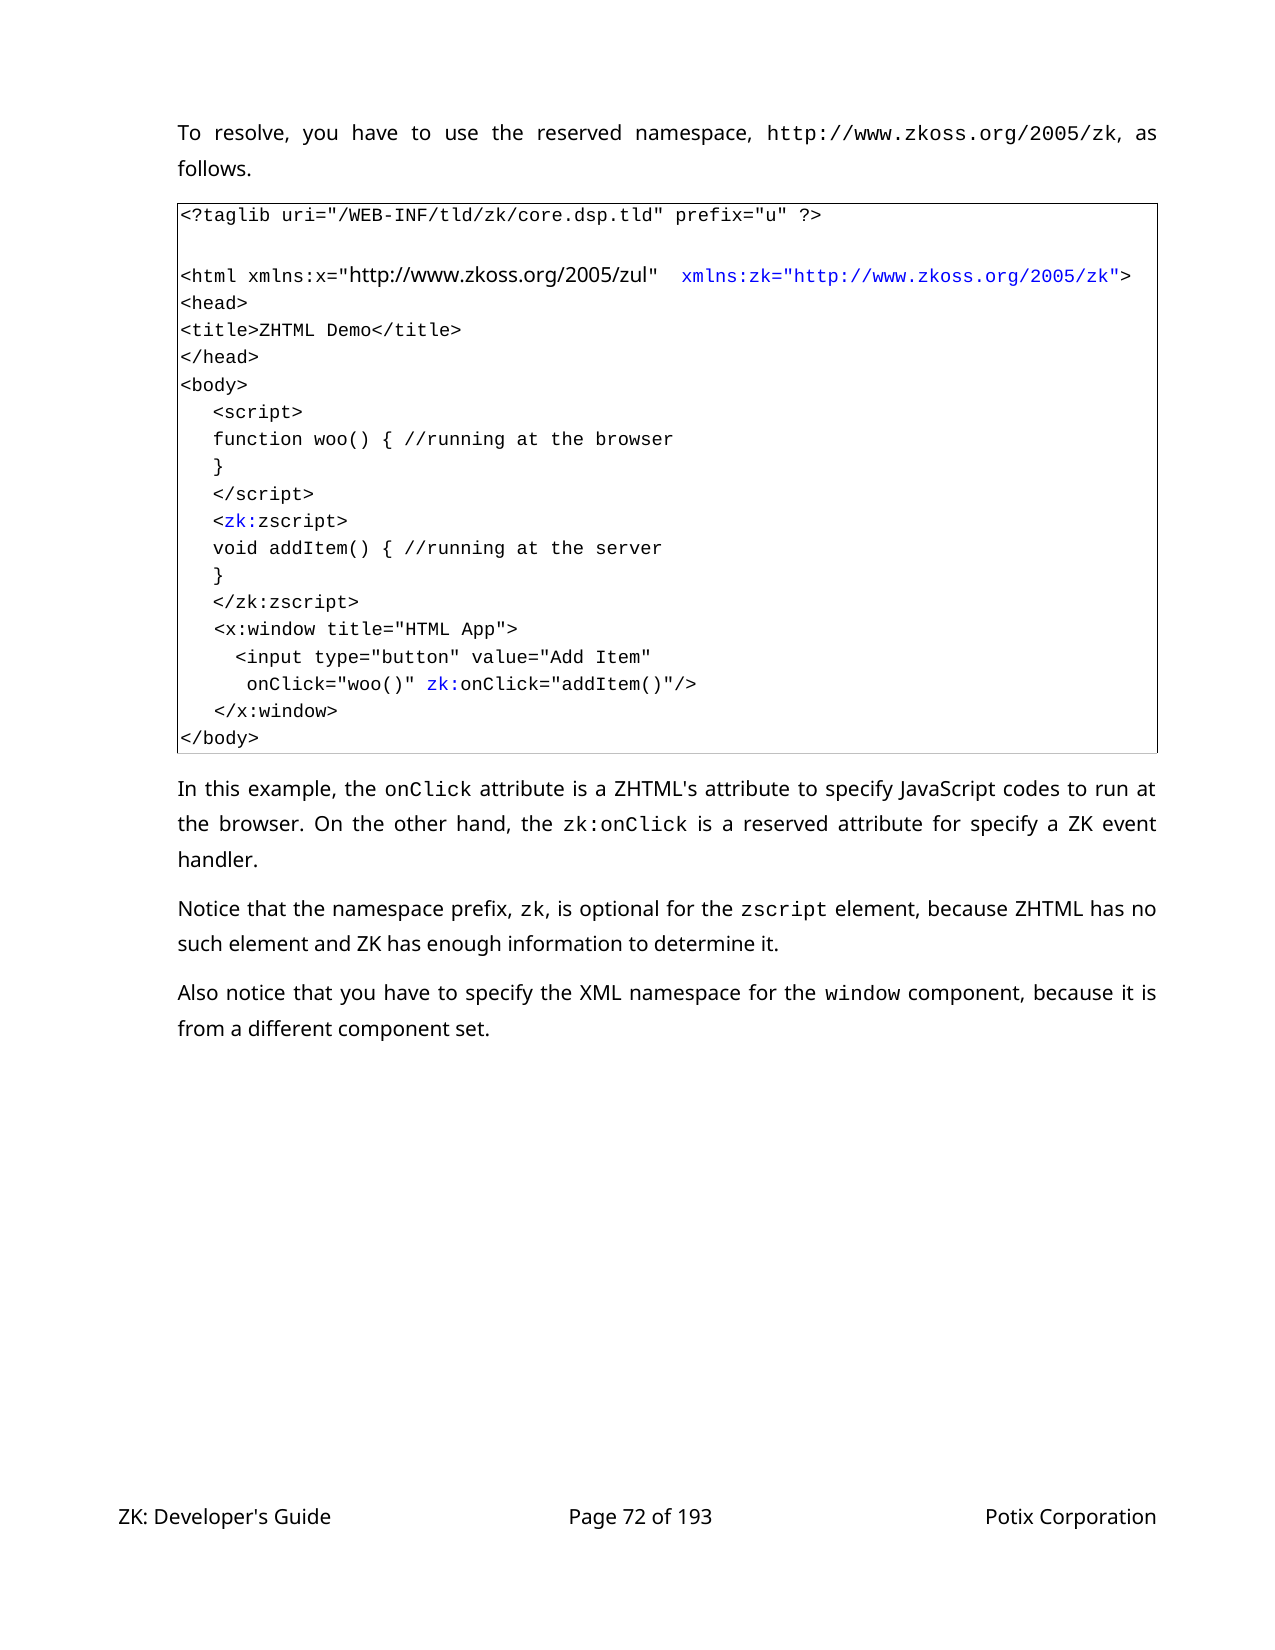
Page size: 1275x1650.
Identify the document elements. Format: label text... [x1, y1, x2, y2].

text <zk:zscript> [178, 508, 1157, 533]
text <html xmlns:x="http://www.zkoss.org/2005/zul" xmlns:zk="http://www.zkoss.org/2005/zk"> [178, 257, 1157, 288]
text <x:window title="HTML App"> [178, 617, 1157, 642]
text onClick="woo()" zk:onClick="addItem()"/> [178, 672, 1157, 696]
text To resolve, you have to use the reserved namespace, http://www.zkoss.org/2005/zk, as follows. [177, 118, 1157, 182]
text <body> [178, 373, 1157, 397]
text <script> [178, 400, 1157, 424]
text Also notice that you have to specify the XML namespace for the window component, because it is from a different component set. [177, 978, 1157, 1042]
text <input type="button" value="Add Item" [178, 644, 1157, 669]
text </head> [178, 345, 1157, 370]
text <head> [178, 291, 1157, 315]
text } [178, 563, 1157, 587]
text function woo() { //running at the browser [178, 427, 1157, 451]
text </script> [178, 481, 1157, 506]
text In this example, the onClick attribute is a ZHTML's attribute to specify JavaScript codes to run at the browser. On the other hand, the zk:onClick is a reserved attribute for specify a ZK event handler. [177, 774, 1157, 873]
text } [178, 454, 1157, 478]
text <?taglib uri="/WEB-INF/tld/zk/core.dsp.tld" prefix="u" ?> [178, 204, 1157, 227]
text </x:window> [178, 699, 1157, 723]
text <title>ZHTML Demo</title> [178, 318, 1157, 342]
text void addItem() { //running at the server [178, 536, 1157, 560]
text </zk:zscript> [178, 590, 1157, 614]
text Notice that the namespace prefix, zk, is optional for the zscript element, because ZHTML has no such element and ZK has enough information to determine it. [177, 894, 1157, 958]
text </body> [178, 726, 1157, 753]
